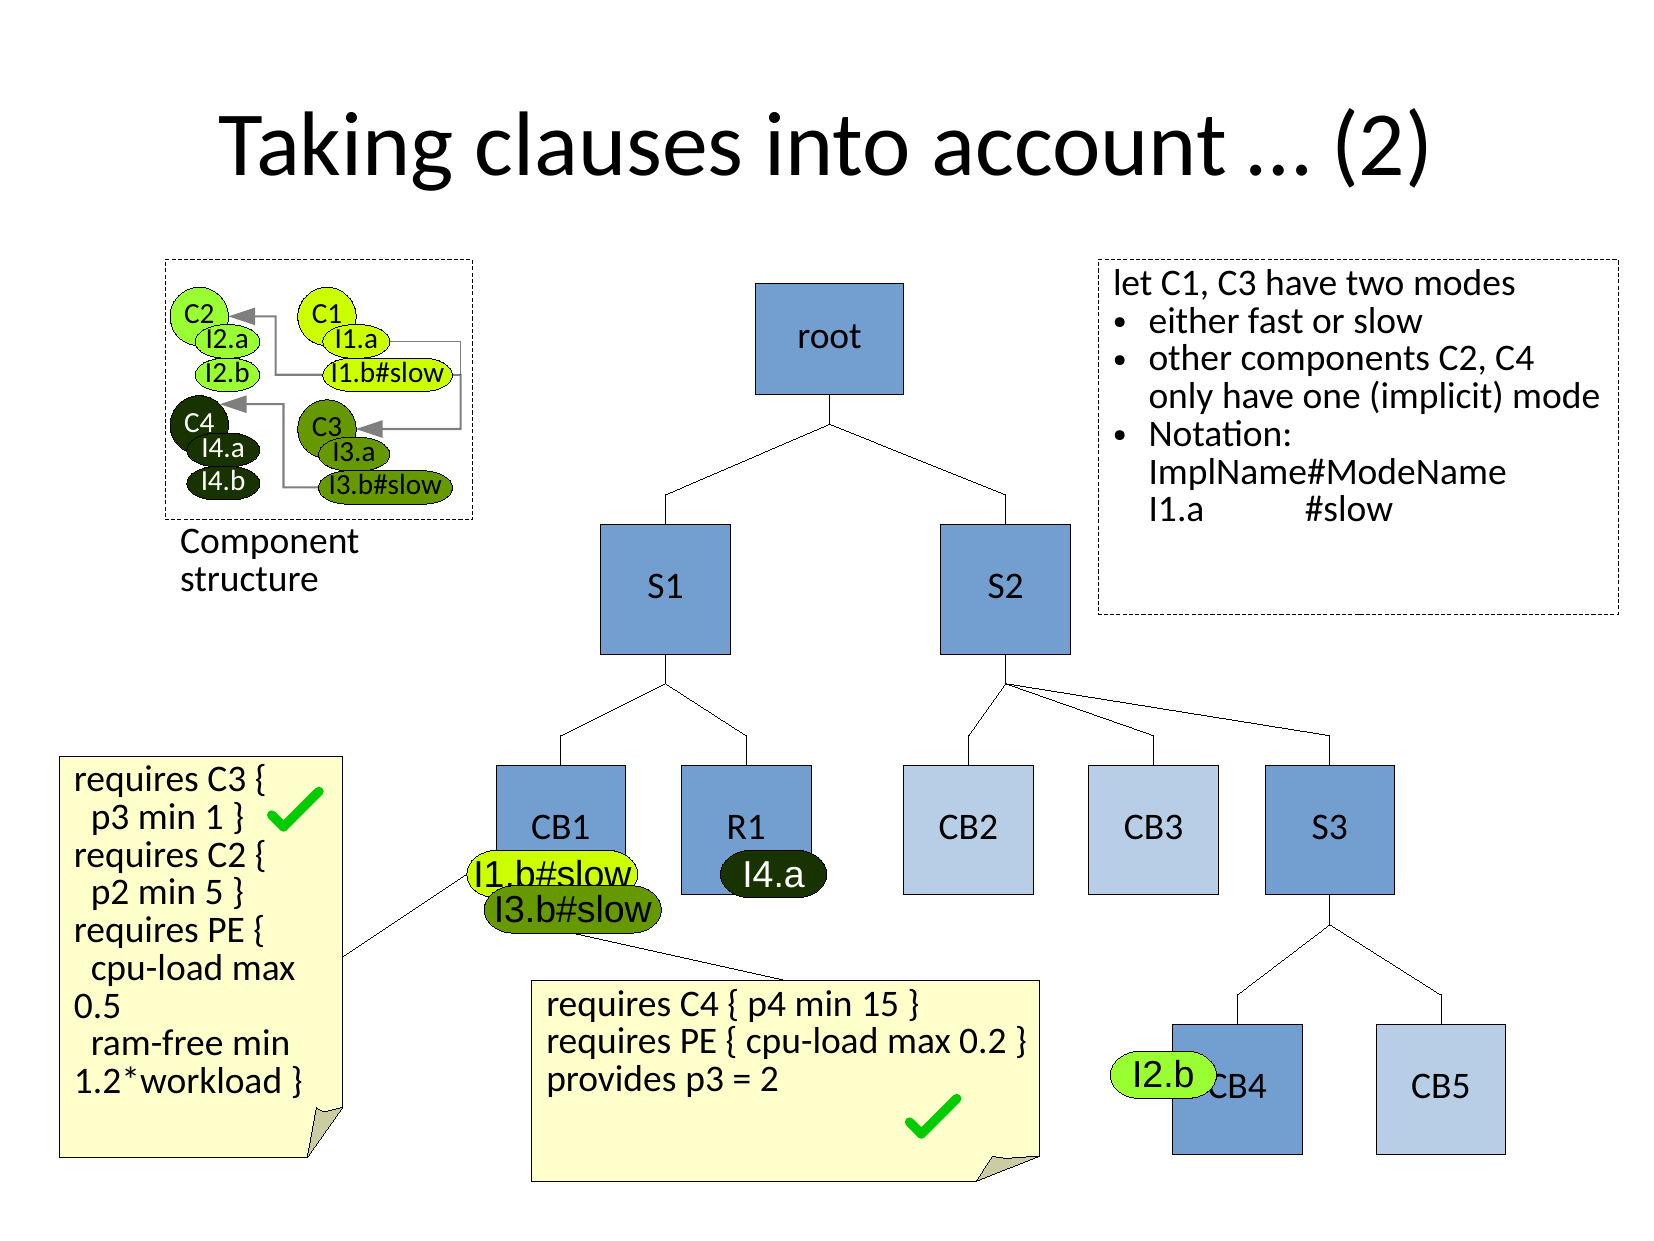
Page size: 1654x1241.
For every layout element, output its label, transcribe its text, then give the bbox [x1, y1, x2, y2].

text_box C2 [170, 287, 229, 346]
text_box I1.a [322, 324, 390, 359]
text_box R1 [681, 765, 812, 895]
text_box root [755, 283, 904, 395]
text_box S1 [600, 524, 731, 655]
text_box requires C4 { p4 min 15 } requires PE { cpu-load max 0.2 } provides p3 = 2 [531, 980, 1040, 1182]
title Taking clauses into account … (2) [82, 49, 1571, 257]
text_box requires C3 { p3 min 1 } requires C2 { p2 min 5 } requires PE { cpu-load max 0.5 ram-free min 1.2*workload } [59, 756, 343, 1158]
text_box let C1, C3 have two modes either fast or slow other components C2, C4 only have one (implicit) mode Notation: ImplName#ModeName I1.a #slow [1098, 259, 1619, 615]
text_box I3.b#slow [318, 470, 453, 505]
text_box CB5 [1376, 1024, 1506, 1155]
text_box I2.b [195, 358, 260, 392]
text_box Component structure [165, 518, 375, 608]
text_box CB1 [496, 765, 626, 854]
text_box I4.b [186, 466, 260, 500]
text_box S2 [940, 524, 1071, 655]
text_box CB4 [1172, 1024, 1303, 1155]
text_box CB2 [903, 765, 1034, 895]
text_box C3 [297, 399, 357, 458]
text_box I3.b#slow [484, 885, 662, 934]
text_box I4.a [720, 850, 827, 898]
text_box I2.b [1110, 1051, 1217, 1099]
text_box C1 [297, 287, 357, 346]
text_box I4.a [186, 433, 260, 467]
text_box C4 [170, 395, 229, 451]
text_box I1.b#slow [322, 358, 453, 392]
text_box I3.a [318, 437, 390, 471]
text_box S3 [1265, 765, 1395, 895]
text_box I2.a [195, 324, 260, 358]
text_box I1.b#slow [466, 850, 638, 897]
text_box CB3 [1088, 765, 1219, 895]
